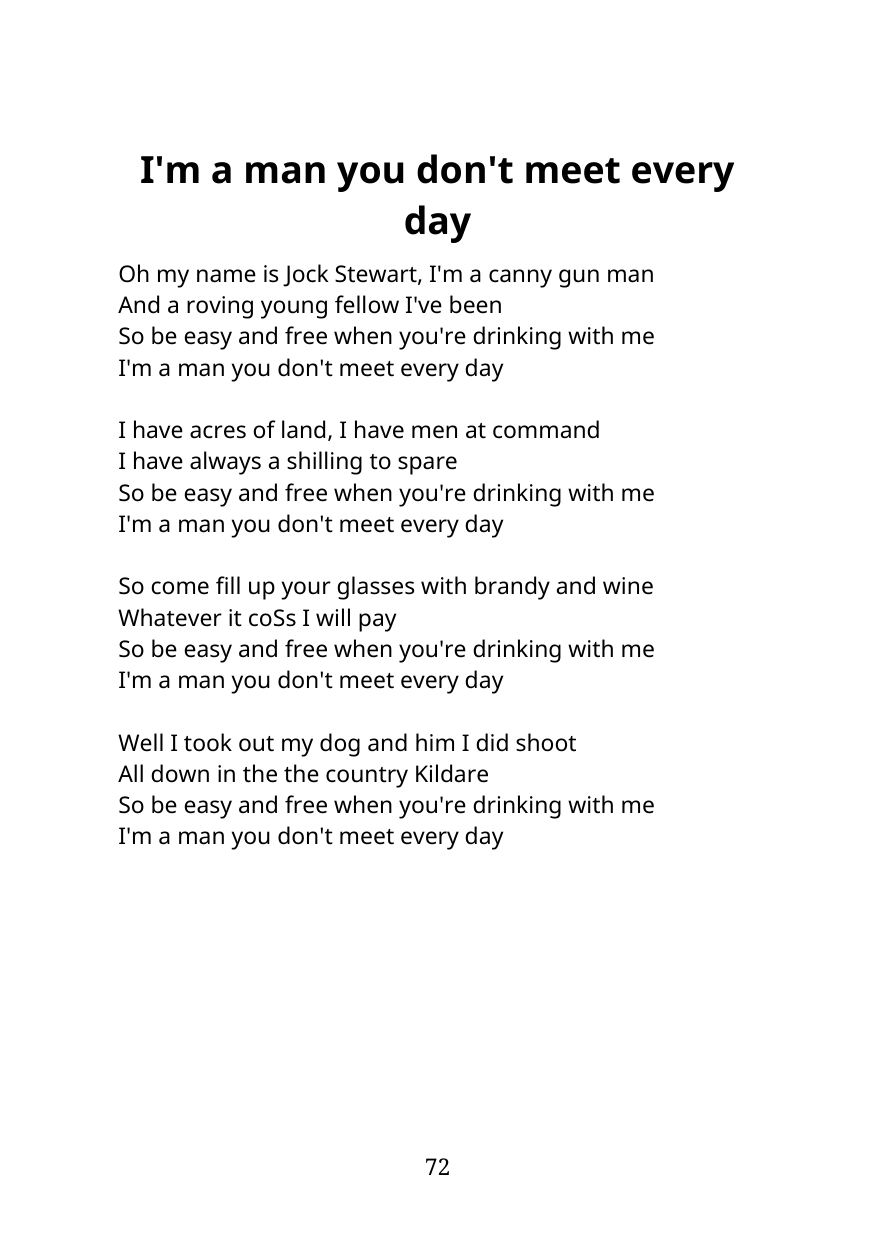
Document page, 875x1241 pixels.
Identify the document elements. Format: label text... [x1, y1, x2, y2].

text All down in the the country Kildare [118, 758, 756, 789]
text Whatever it coSs I will pay [118, 601, 756, 633]
text I'm a man you don't meet every day [118, 820, 756, 851]
text So be easy and free when you're drinking with me [118, 476, 756, 508]
text Well I took out my dog and him I did shoot [118, 726, 756, 758]
text I'm a man you don't meet every day [118, 351, 756, 383]
text So be easy and free when you're drinking with me [118, 320, 756, 351]
text I have always a shilling to spare [118, 445, 756, 476]
text I have acres of land, I have men at command [118, 414, 756, 445]
text I'm a man you don't meet every day [118, 664, 756, 695]
text And a roving young fellow I've been [118, 289, 756, 320]
text So come fill up your glasses with brandy and wine [118, 570, 756, 601]
text So be easy and free when you're drinking with me [118, 789, 756, 820]
text So be easy and free when you're drinking with me [118, 633, 756, 664]
text I'm a man you don't meet every day [118, 508, 756, 539]
text Oh my name is Jock Stewart, I'm a canny gun man [118, 258, 756, 289]
subtitle I'm a man you don't meet every day [118, 143, 756, 245]
